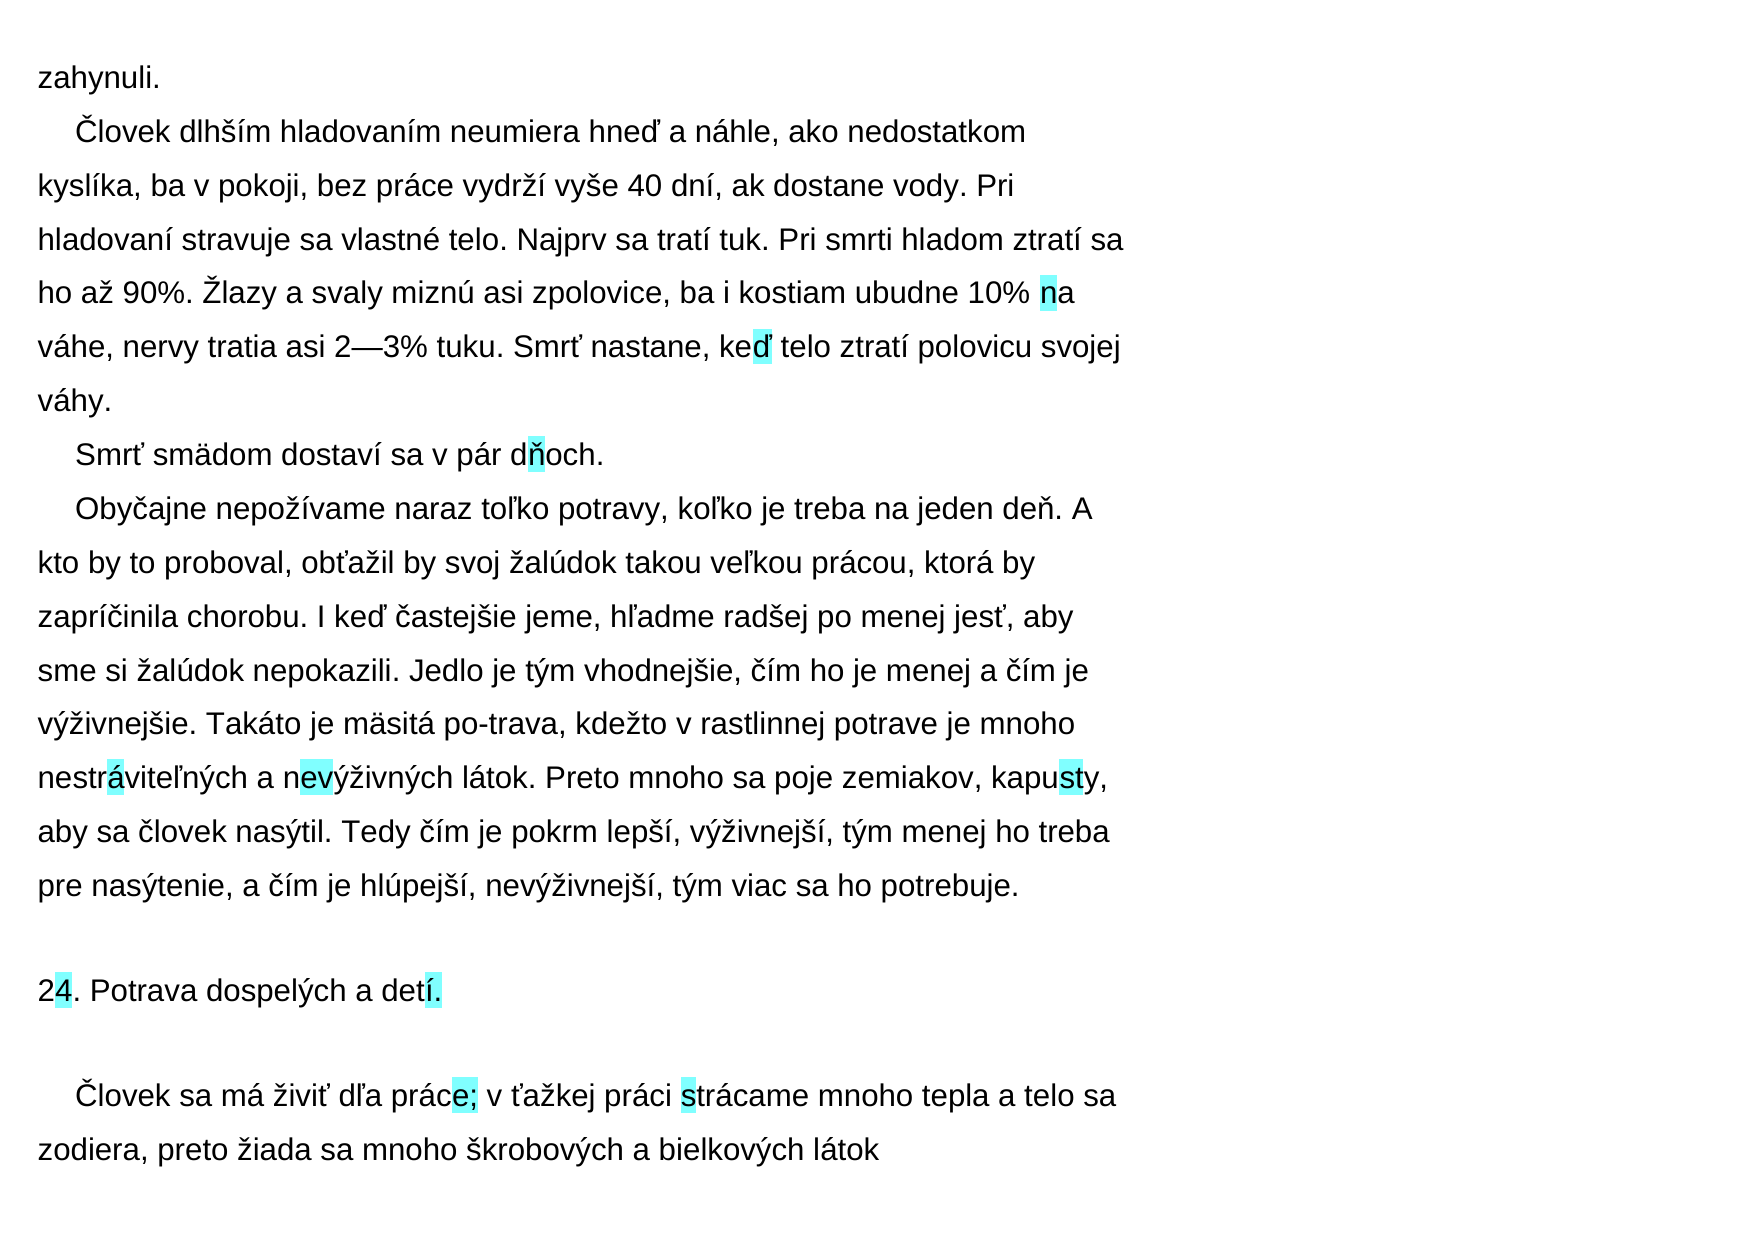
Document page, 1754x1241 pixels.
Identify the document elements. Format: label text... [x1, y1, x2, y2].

text 24. Potrava dospelých a detí. [37, 972, 1130, 1008]
text Smrť smädom dostaví sa v pár dňoch. [37, 436, 1130, 472]
text zahynuli. [37, 59, 1130, 95]
text Človek dlhším hladovaním neumiera hneď a náhle, ako nedostatkom kyslíka, ba v pokoji, bez práce vydrží vyše 40 dní, ak dostane vody. Pri hladovaní stravuje sa vlastné telo. Najprv sa tratí tuk. Pri smrti hladom ztratí sa ho až 90%. Žlazy a svaly miznú asi zpolovice, ba i kostiam ubudne 10% na váhe, nervy tratia asi 2—3% tuku. Smrť nastane, keď telo ztratí polovicu svojej váhy. [37, 113, 1130, 418]
text Obyčajne nepožívame naraz toľko potravy, koľko je treba na jeden deň. A kto by to proboval, obťažil by svoj žalúdok takou veľkou prácou, ktorá by zapríčinila chorobu. I keď častejšie jeme, hľadme radšej po menej jesť, aby sme si žalúdok nepokazili. Jedlo je tým vhodnejšie, čím ho je menej a čím je výživnejšie. Takáto je mäsitá po-trava, kdežto v rastlinnej potrave je mnoho ne­stráviteľných a nevýživných látok. Preto mnoho sa poje zemiakov, kapusty, aby sa človek nasýtil. Tedy čím je pokrm lepší, výživnejší, tým menej ho treba pre nasýtenie, a čím je hlúpejší, nevýživnejší, tým viac sa ho potrebuje. [37, 490, 1130, 903]
text Človek sa má živiť dľa práce; v ťažkej práci strácame mnoho tepla a telo sa zodiera, preto žiada sa mnoho škrobových a bielkových látok [37, 1077, 1130, 1167]
